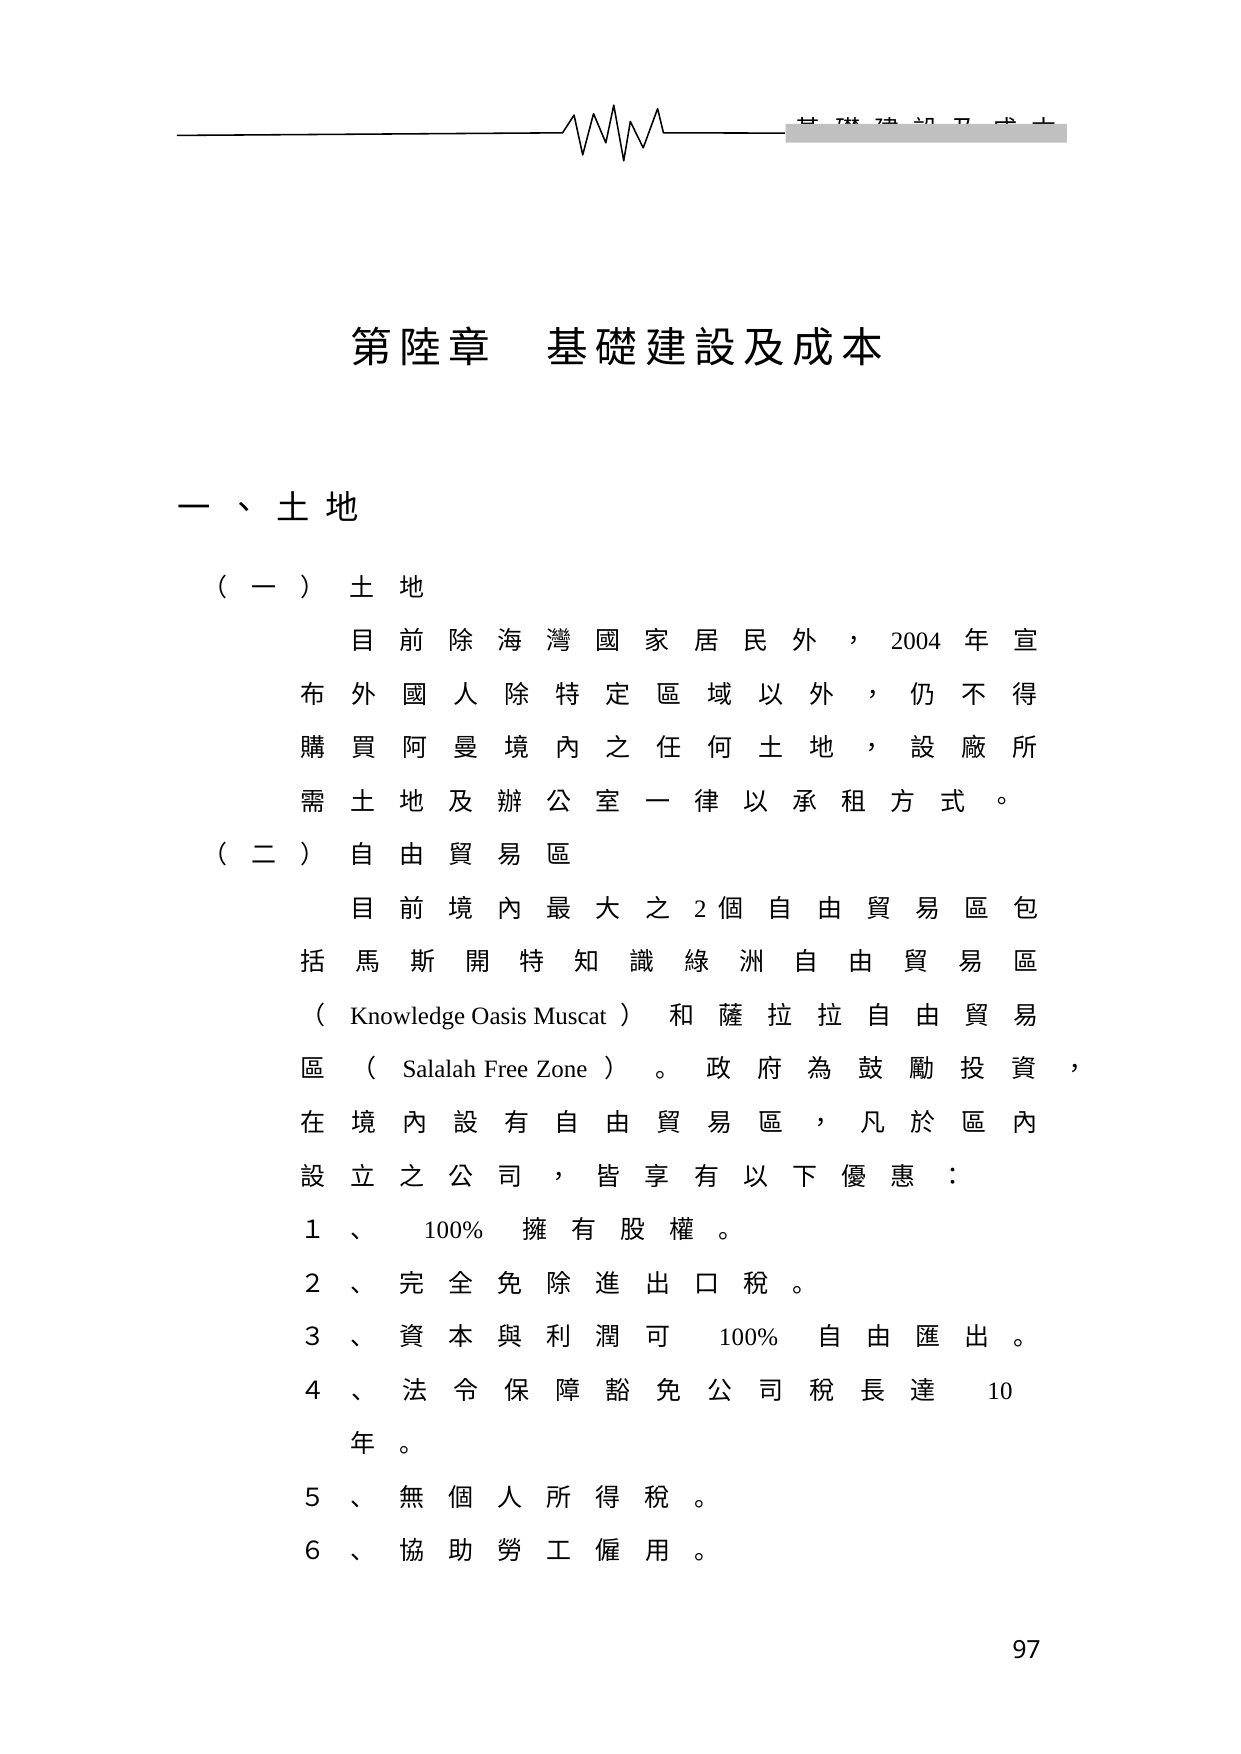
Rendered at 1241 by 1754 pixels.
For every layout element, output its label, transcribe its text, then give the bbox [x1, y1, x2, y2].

text ２、完全免除進出口稅。 [276, 1254, 1063, 1308]
text １、100%擁有股權。 [276, 1201, 1063, 1254]
text ３、資本與利潤可100%自由匯出。 [276, 1308, 1063, 1362]
text （二）自由貿易區 [202, 826, 1063, 880]
text 一、土地 [178, 478, 1063, 532]
text ６、協助勞工僱用。 [276, 1522, 1063, 1576]
text ４、法令保障豁免公司稅長達10年。 [276, 1362, 1063, 1469]
text （一）土地 [202, 558, 1063, 612]
text ５、無個人所得稅。 [276, 1469, 1063, 1522]
text 第陸章 基礎建設及成本 [178, 291, 1063, 398]
text 目前境內最大之2個自由貿易區包括馬斯開特知識綠洲自由貿易區（Knowledge Oasis Muscat）和薩拉拉自由貿易區（Salalah Free Zone）。政府為鼓勵投資，在境內設有自由貿易區，凡於區內設立之公司，皆享有以下優惠： [276, 880, 1063, 1201]
text 目前除海灣國家居民外，2004年宣布外國人除特定區域以外，仍不得購買阿曼境內之任何土地，設廠所需土地及辦公室一律以承租方式。 [276, 612, 1063, 826]
